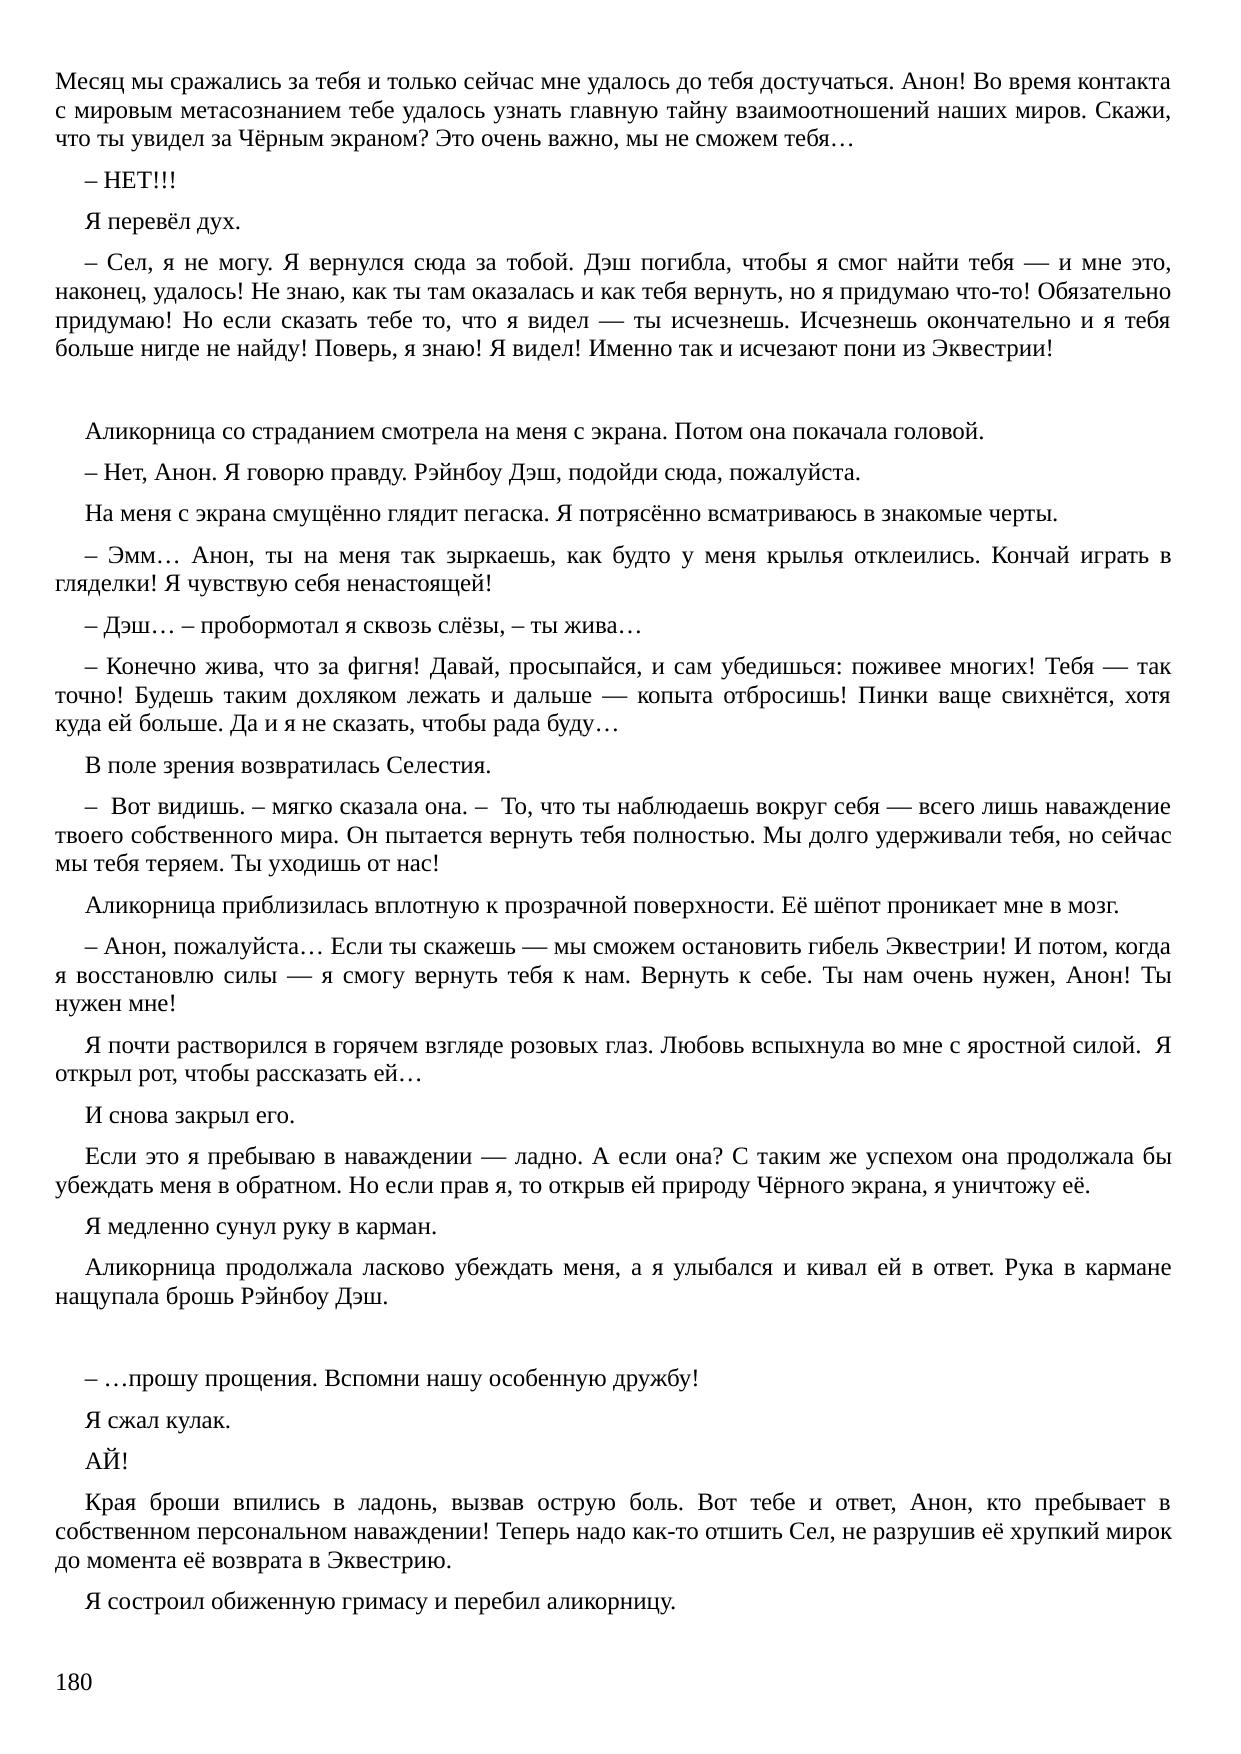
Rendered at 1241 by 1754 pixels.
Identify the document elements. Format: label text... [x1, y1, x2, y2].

text – Анон, пожалуйста… Если ты скажешь — мы сможем остановить гибель Эквестрии! И потом, когда я восстановлю силы — я смогу вернуть тебя к нам. Вернуть к себе. Ты нам очень нужен, Анон! Ты нужен мне! [55, 931, 1173, 1017]
text Я медленно сунул руку в карман. [55, 1211, 1173, 1240]
text В поле зрения возвратилась Селестия. [55, 750, 1173, 778]
text И снова закрыл его. [55, 1100, 1173, 1128]
text АЙ! [55, 1446, 1173, 1475]
text На меня с экрана смущённо глядит пегаска. Я потрясённо всматриваюсь в знакомые черты. [55, 498, 1173, 527]
text – Конечно жива, что за фигня! Давай, просыпайся, и сам убедишься: поживее многих! Тебя — так точно! Будешь таким дохляком лежать и дальше — копыта отбросишь! Пинки ваще свихнётся, хотя куда ей больше. Да и я не сказать, чтобы рада буду… [55, 651, 1173, 737]
text Если это я пребываю в наваждении — ладно. А если она? С таким же успехом она продолжала бы убеждать меня в обратном. Но если прав я, то открыв ей природу Чёрного экрана, я уничтожу её. [55, 1141, 1173, 1198]
text Аликорница со страданием смотрела на меня с экрана. Потом она покачала головой. [55, 416, 1173, 445]
text Месяц мы сражались за тебя и только сейчас мне удалось до тебя достучаться. Анон! Во время контакта с мировым метасознанием тебе удалось узнать главную тайну взаимоотношений наших миров. Скажи, что ты увидел за Чёрным экраном? Это очень важно, мы не сможем тебя… [55, 66, 1173, 152]
text – НЕТ!!! [55, 165, 1173, 193]
text Края броши впились в ладонь, вызвав острую боль. Вот тебе и ответ, Анон, кто пребывает в собственном персональном наваждении! Теперь надо как-то отшить Сел, не разрушив её хрупкий мирок до момента её возврата в Эквестрию. [55, 1487, 1173, 1573]
text Я перевёл дух. [55, 206, 1173, 235]
text – Нет, Анон. Я говорю правду. Рэйнбоу Дэш, подойди сюда, пожалуйста. [55, 457, 1173, 486]
text Аликорница приблизилась вплотную к прозрачной поверхности. Её шёпот проникает мне в мозг. [55, 890, 1173, 918]
text – Дэш… – пробормотал я сквозь слёзы, – ты жива… [55, 610, 1173, 638]
text Я сжал кулак. [55, 1405, 1173, 1433]
text Аликорница продолжала ласково убеждать меня, а я улыбался и кивал ей в ответ. Рука в кармане нащупала брошь Рэйнбоу Дэш. [55, 1252, 1173, 1310]
text – …прошу прощения. Вспомни нашу особенную дружбу! [55, 1363, 1173, 1392]
text – Эмм… Анон, ты на меня так зыркаешь, как будто у меня крылья отклеились. Кончай играть в гляделки! Я чувствую себя ненастоящей! [55, 540, 1173, 597]
text Я состроил обиженную гримасу и перебил аликорницу. [55, 1586, 1173, 1615]
text – Вот видишь. – мягко сказала она. – То, что ты наблюдаешь вокруг себя — всего лишь наваждение твоего собственного мира. Он пытается вернуть тебя полностью. Мы долго удерживали тебя, но сейчас мы тебя теряем. Ты уходишь от нас! [55, 791, 1173, 877]
text – Сел, я не могу. Я вернулся сюда за тобой. Дэш погибла, чтобы я смог найти тебя — и мне это, наконец, удалось! Не знаю, как ты там оказалась и как тебя вернуть, но я придумаю что-то! Обязательно придумаю! Но если сказать тебе то, что я видел — ты исчезнешь. Исчезнешь окончательно и я тебя больше нигде не найду! Поверь, я знаю! Я видел! Именно так и исчезают пони из Эквестрии! [55, 247, 1173, 362]
text Я почти растворился в горячем взгляде розовых глаз. Любовь вспыхнула во мне с яростной силой. Я открыл рот, чтобы рассказать ей… [55, 1030, 1173, 1087]
